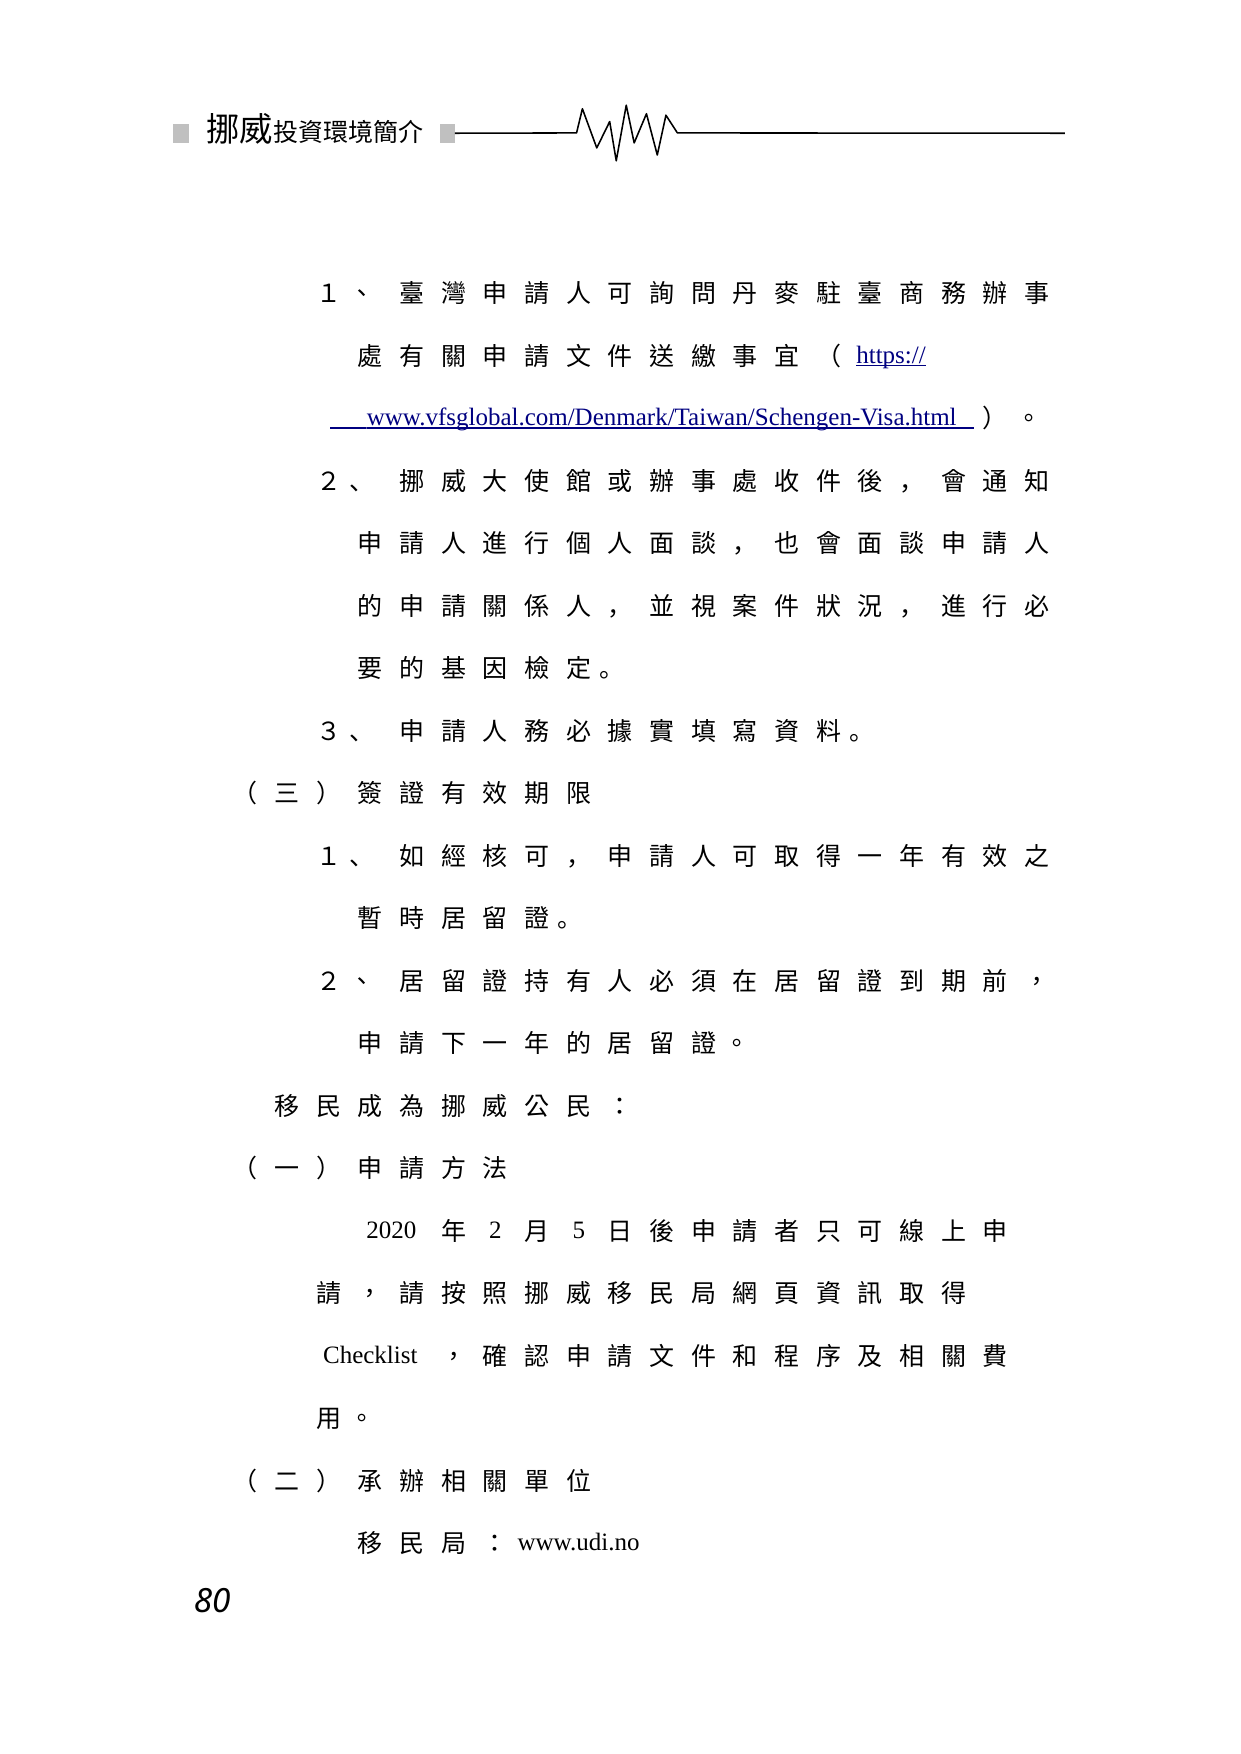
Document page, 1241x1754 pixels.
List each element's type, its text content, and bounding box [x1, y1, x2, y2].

text 移民局：www.udi.no [281, 1500, 1058, 1563]
text ２、挪威大使館或辦事處收件後，會通知申請人進行個人面談，也會面談申請人的申請關係人，並視案件狀況，進行必要的基因檢定。 [281, 438, 1058, 688]
text １、如經核可，申請人可取得一年有效之暫時居留證。 [281, 813, 1058, 938]
text （二）承辦相關單位 [207, 1438, 1058, 1500]
text 2020年2月5日後申請者只可線上申請，請按照挪威移民局網頁資訊取得Checklist，確認申請文件和程序及相關費用。 [281, 1188, 1058, 1438]
text （一）申請方法 [207, 1125, 1058, 1188]
text ２、居留證持有人必須在居留證到期前，申請下一年的居留證。 [281, 938, 1058, 1063]
text ３、申請人務必據實填寫資料。 [281, 688, 1058, 750]
text １、臺灣申請人可詢問丹麥駐臺商務辦事處有關申請文件送繳事宜（https://www.vfsglobal.com/Denmark/Taiwan/Schengen-Visa.html）。 [281, 250, 1058, 438]
text 移民成為挪威公民： [183, 1063, 1058, 1125]
text （三）簽證有效期限 [207, 750, 1058, 813]
